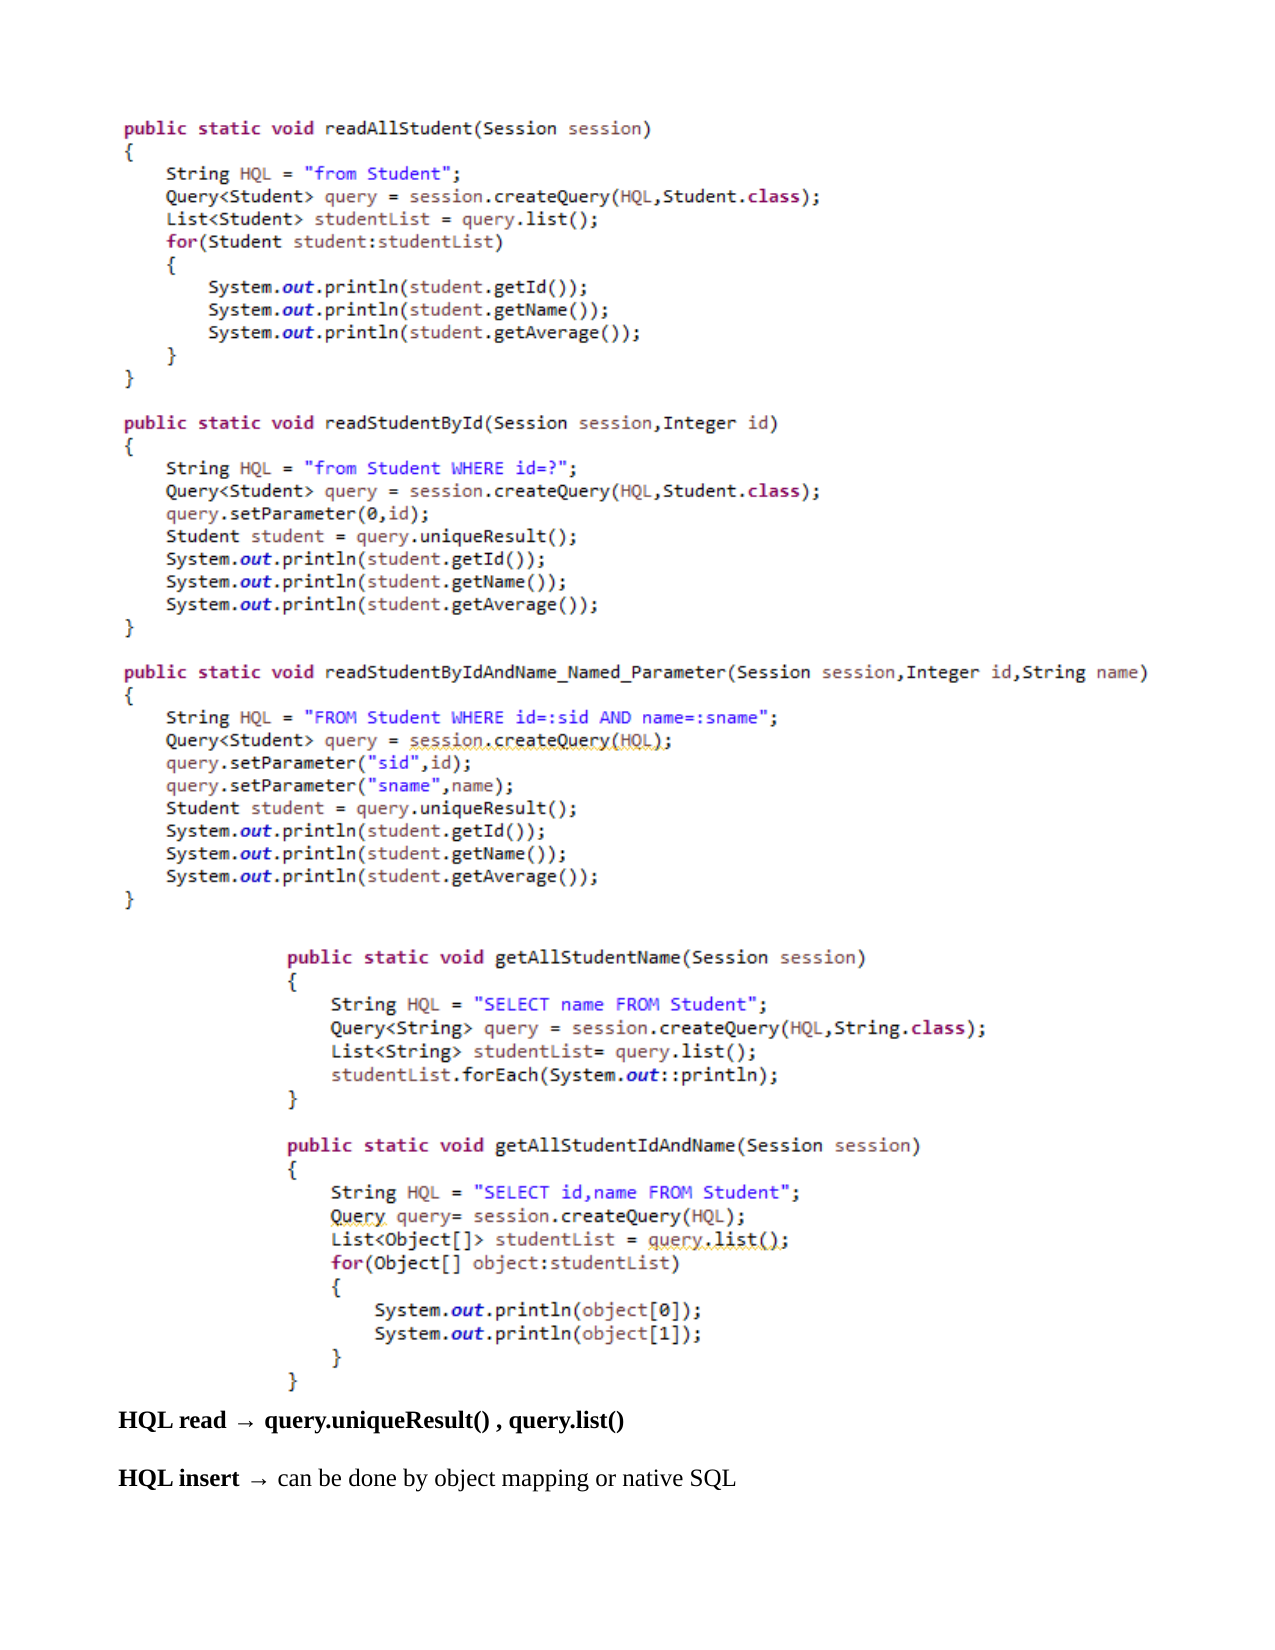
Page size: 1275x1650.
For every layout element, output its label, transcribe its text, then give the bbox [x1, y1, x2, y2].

picture [118, 118, 1157, 917]
text HQL read → query.uniqueResult() , query.list() [118, 1406, 1157, 1434]
text HQL insert → can be done by object mapping or native SQL [118, 1463, 1157, 1492]
picture [281, 945, 994, 1401]
